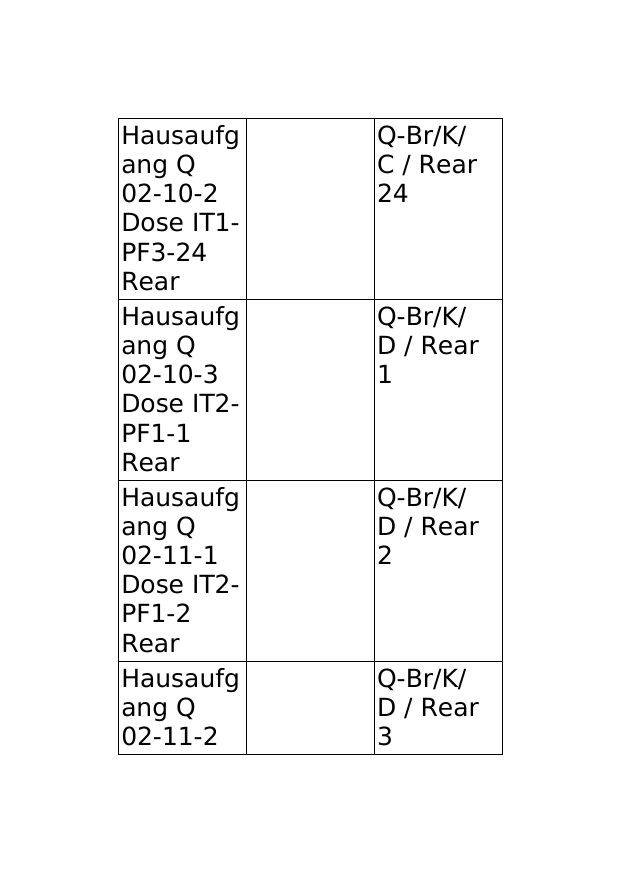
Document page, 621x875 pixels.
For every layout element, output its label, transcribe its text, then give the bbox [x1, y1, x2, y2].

table_cell Hausaufgang Q 02-10-2 Dose IT1-PF3-24 Rear [119, 119, 246, 299]
table_cell [247, 481, 374, 661]
table_cell Q-Br/K/C / Rear 24 [375, 119, 502, 299]
table_cell Hausaufgang Q 02-11-1 Dose IT2-PF1-2 Rear [119, 481, 246, 661]
table_cell Hausaufgang Q 02-10-3 Dose IT2-PF1-1 Rear [119, 300, 246, 480]
table_cell [247, 119, 374, 299]
table_cell [247, 300, 374, 480]
table_cell Q-Br/K/D / Rear 1 [375, 300, 502, 480]
table_cell Q-Br/K/D / Rear 2 [375, 481, 502, 661]
table_cell Q-Br/K/D / Rear 3 [375, 662, 502, 754]
table_cell Hausaufgang Q 02-11-2 [119, 662, 246, 754]
table_cell [247, 662, 374, 754]
